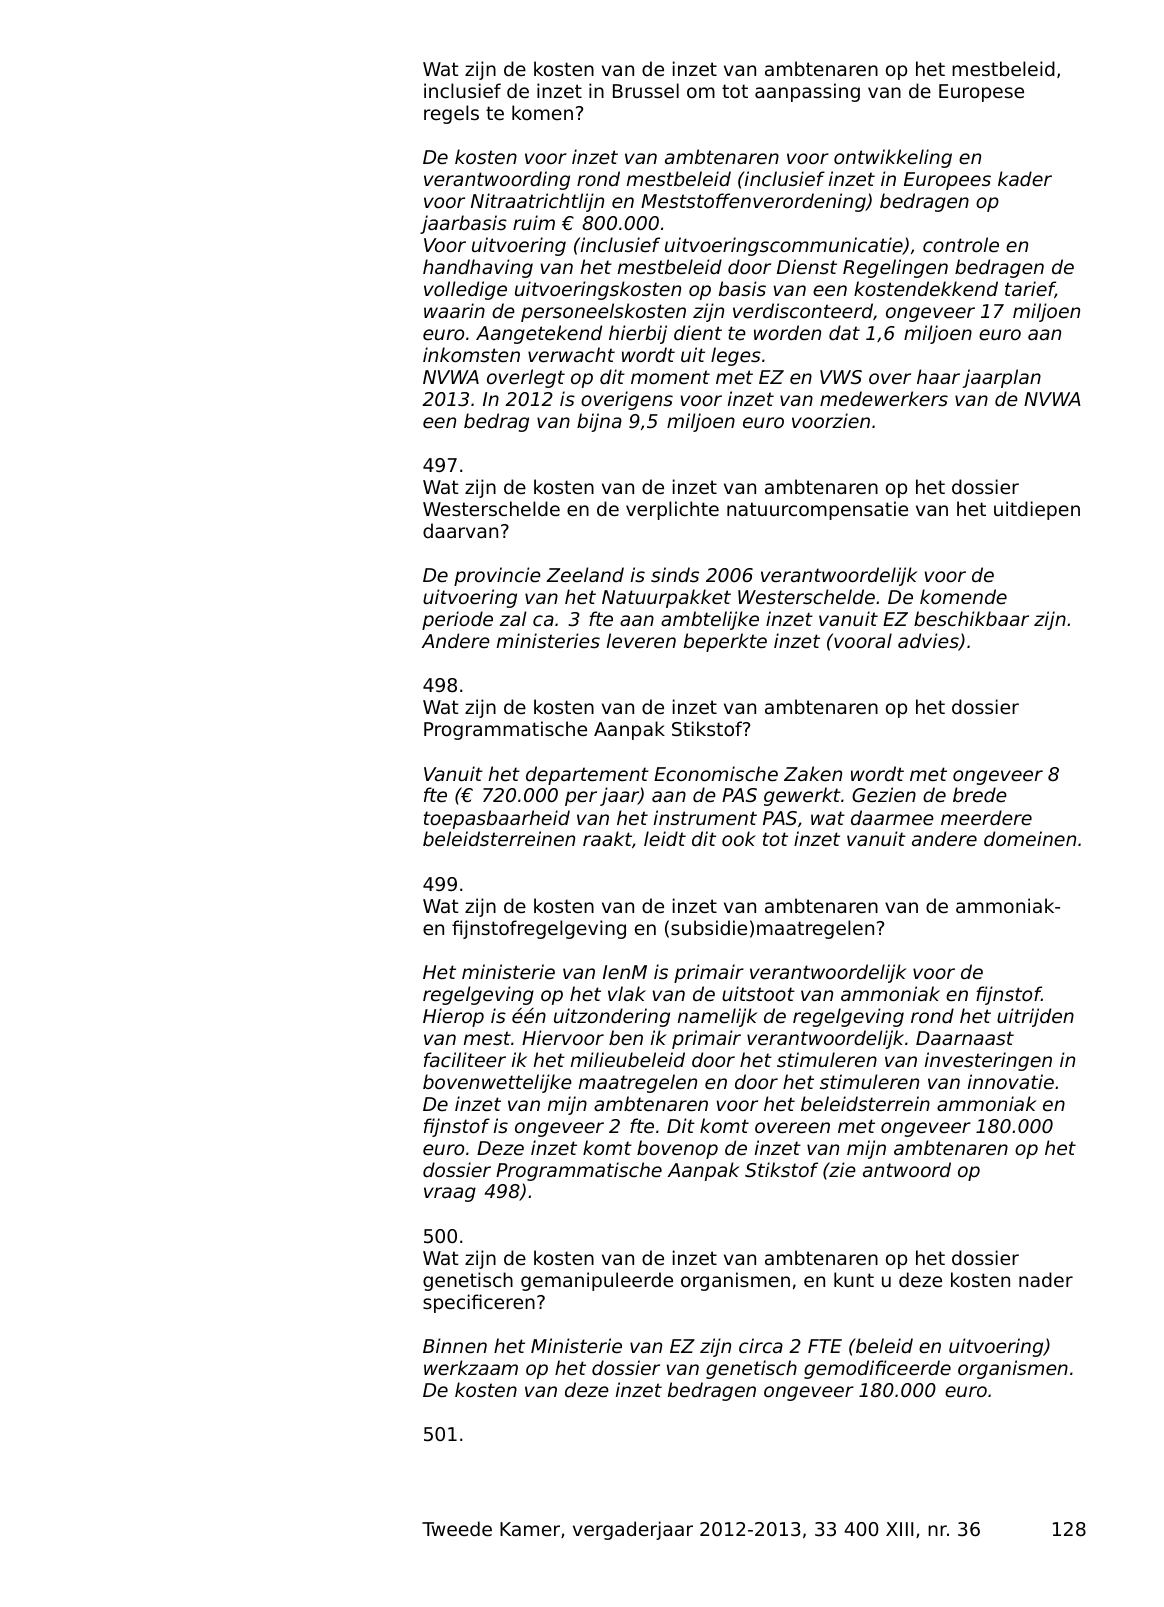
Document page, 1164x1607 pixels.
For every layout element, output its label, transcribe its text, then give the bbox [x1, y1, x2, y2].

text 499. [422, 873, 1087, 896]
text De kosten voor inzet van ambtenaren voor ontwikkeling en verantwoording rond mestbeleid (inclusief inzet in Europees kader voor Nitraatrichtlijn en Meststoffenverordening) bedragen op jaarbasis ruim € 800.000. [422, 147, 1087, 235]
text Vanuit het departement Economische Zaken wordt met ongeveer 8 fte (€ 720.000 per jaar) aan de PAS gewerkt. Gezien de brede toepasbaarheid van het instrument PAS, wat daarmee meerdere beleidsterreinen raakt, leidt dit ook tot inzet vanuit andere domeinen. [422, 763, 1087, 851]
text Wat zijn de kosten van de inzet van ambtenaren van de ammoniak- en fijnstofregelgeving en (subsidie)maatregelen? [422, 896, 1087, 939]
text Voor uitvoering (inclusief uitvoeringscommunicatie), controle en handhaving van het mestbeleid door Dienst Regelingen bedragen de volledige uitvoeringskosten op basis van een kostendekkend tarief, waarin de personeelskosten zijn verdisconteerd, ongeveer 17 miljoen euro. Aangetekend hierbij dient te worden dat 1,6 miljoen euro aan inkomsten verwacht wordt uit leges. [422, 235, 1087, 367]
text 497. [422, 455, 1087, 477]
text Binnen het Ministerie van EZ zijn circa 2 FTE (beleid en uitvoering) werkzaam op het dossier van genetisch gemodificeerde organismen. De kosten van deze inzet bedragen ongeveer 180.000 euro. [422, 1336, 1087, 1402]
text De provincie Zeeland is sinds 2006 verantwoordelijk voor de uitvoering van het Natuurpakket Westerschelde. De komende periode zal ca. 3 fte aan ambtelijke inzet vanuit EZ beschikbaar zijn. Andere ministeries leveren beperkte inzet (vooral advies). [422, 565, 1087, 653]
text Wat zijn de kosten van de inzet van ambtenaren op het dossier genetisch gemanipuleerde organismen, en kunt u deze kosten nader specificeren? [422, 1248, 1087, 1313]
text 501. [422, 1424, 1087, 1446]
text Wat zijn de kosten van de inzet van ambtenaren op het dossier Westerschelde en de verplichte natuurcompensatie van het uitdiepen daarvan? [422, 477, 1087, 543]
text 500. [422, 1226, 1087, 1248]
text 498. [422, 675, 1087, 697]
text Het ministerie van IenM is primair verantwoordelijk voor de regelgeving op het vlak van de uitstoot van ammoniak en fijnstof. Hierop is één uitzondering namelijk de regelgeving rond het uitrijden van mest. Hiervoor ben ik primair verantwoordelijk. Daarnaast faciliteer ik het milieubeleid door het stimuleren van investeringen in bovenwettelijke maatregelen en door het stimuleren van innovatie. [422, 962, 1087, 1093]
text Wat zijn de kosten van de inzet van ambtenaren op het dossier Programmatische Aanpak Stikstof? [422, 697, 1087, 741]
text De inzet van mijn ambtenaren voor het beleidsterrein ammoniak en fijnstof is ongeveer 2 fte. Dit komt overeen met ongeveer 180.000 euro. Deze inzet komt bovenop de inzet van mijn ambtenaren op het dossier Programmatische Aanpak Stikstof (zie antwoord op vraag 498). [422, 1093, 1087, 1203]
text NVWA overlegt op dit moment met EZ en VWS over haar jaarplan 2013. In 2012 is overigens voor inzet van medewerkers van de NVWA een bedrag van bijna 9,5 miljoen euro voorzien. [422, 367, 1087, 433]
text Wat zijn de kosten van de inzet van ambtenaren op het mestbeleid, inclusief de inzet in Brussel om tot aanpassing van de Europese regels te komen? [422, 59, 1087, 125]
